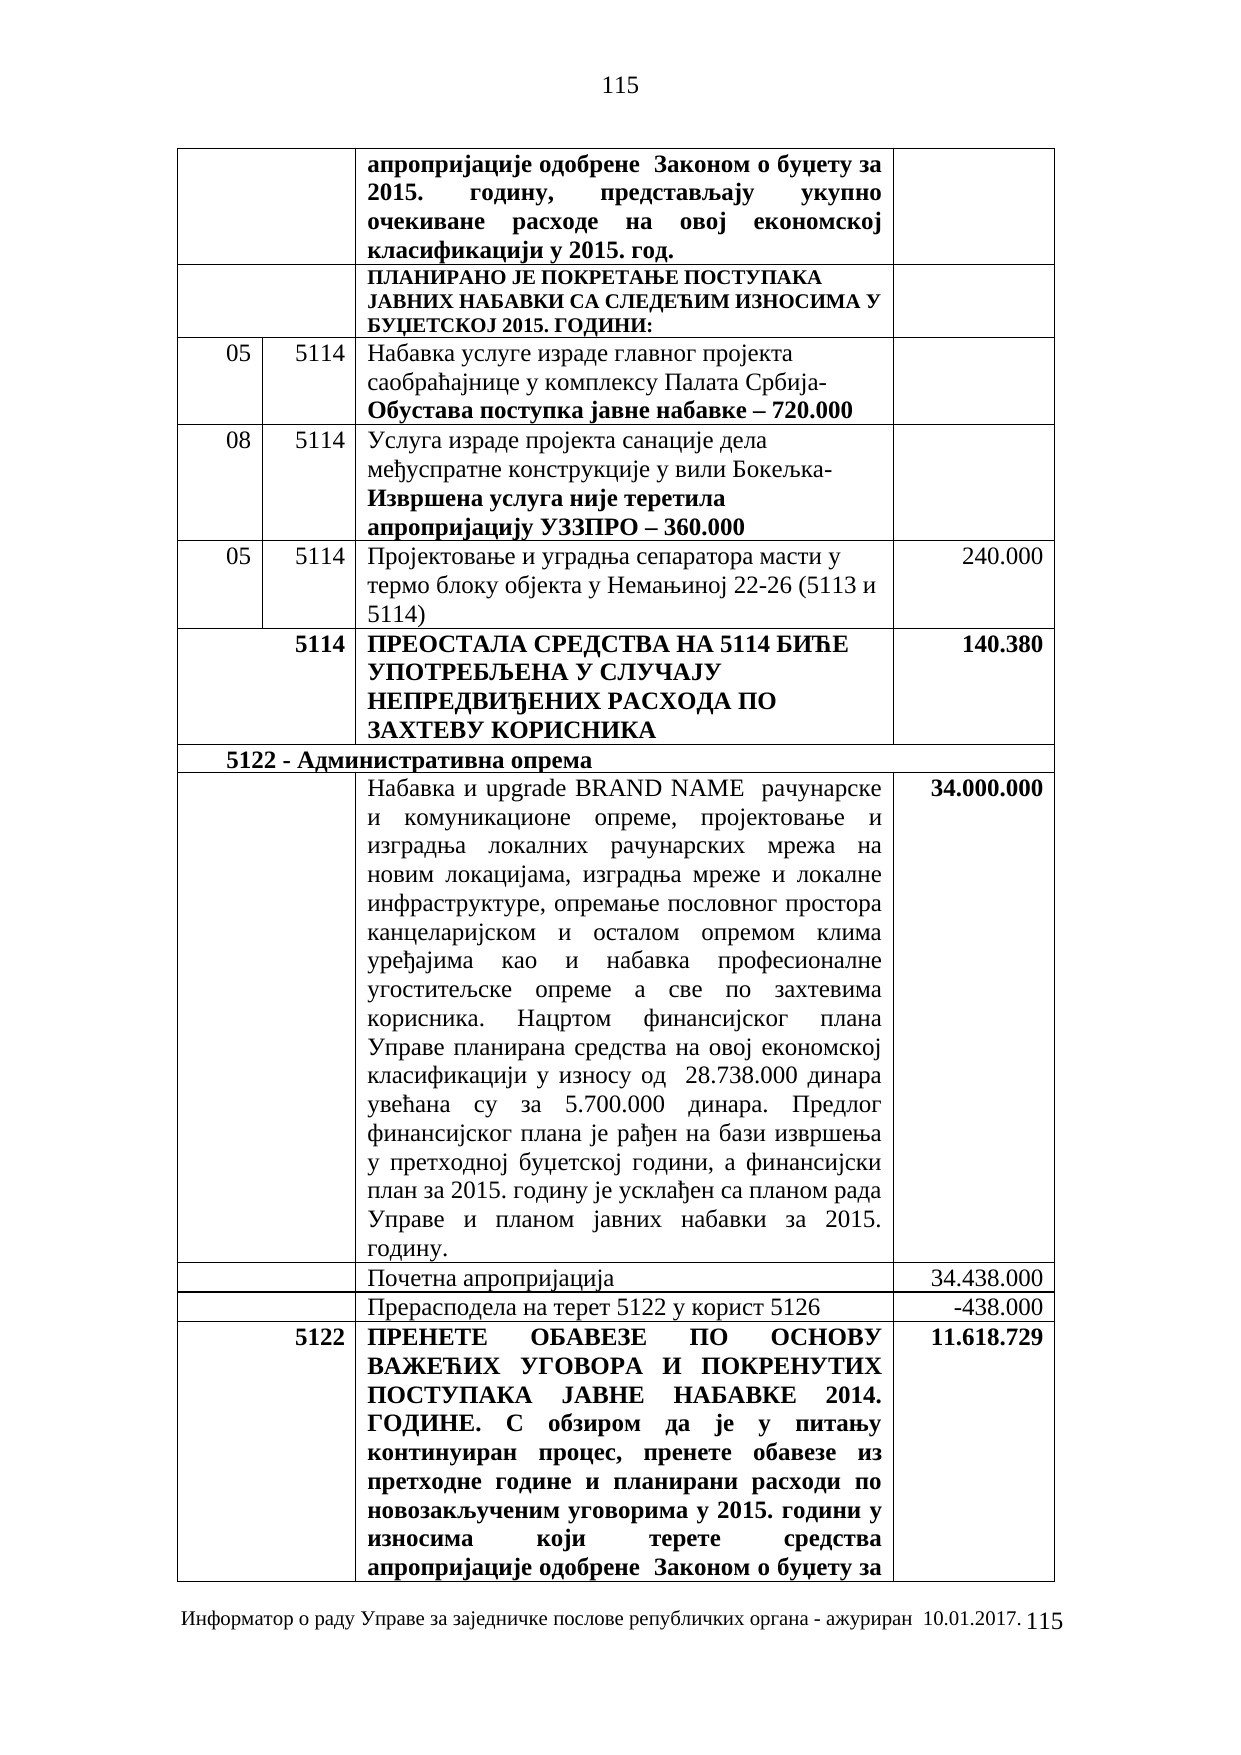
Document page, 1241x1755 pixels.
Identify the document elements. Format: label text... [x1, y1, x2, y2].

table_cell 140.380 [894, 629, 1054, 744]
table_cell ПРЕОСТАЛА СРЕДСТВА НА 5114 БИЋЕ УПОТРЕБЉЕНА У СЛУЧАЈУ НЕПРЕДВИЂЕНИХ РАСХОДА ПО ЗАХТЕВУ КОРИСНИКА [356, 629, 893, 744]
table_cell [178, 149, 355, 264]
table_cell 08 [178, 425, 262, 540]
table_cell [894, 265, 1054, 337]
table_cell [894, 149, 1054, 264]
table_cell 05 [178, 338, 262, 424]
table_cell 5114 [263, 425, 355, 540]
table_cell 5114 [263, 338, 355, 424]
table_cell [178, 773, 355, 1262]
table_cell [178, 1293, 355, 1321]
table_cell Почетна апропријација [356, 1263, 893, 1291]
table_cell 34.000.000 [894, 773, 1054, 1262]
table_cell [894, 425, 1054, 540]
table_cell 240.000 [894, 541, 1054, 628]
table_cell 5114 [263, 541, 355, 628]
table_cell 5122 - Административна опрема [178, 745, 1054, 772]
table_cell 11.618.729 [894, 1322, 1054, 1581]
table_cell Прерасподела на терет 5122 у корист 5126 [356, 1293, 893, 1321]
table_cell 5114 [178, 629, 355, 744]
table_cell ПЛАНИРАНО ЈЕ ПОКРЕТАЊЕ ПОСТУПАКА ЈАВНИХ НАБАВКИ СА СЛЕДЕЋИМ ИЗНОСИМА У БУЏЕТСКОЈ 2015. ГОДИНИ: [356, 265, 893, 337]
table_cell Набавка услуге израде главног пројекта саобраћајнице у комплексу Палата Србија-Обустава поступка јавне набавке – 720.000 [356, 338, 893, 424]
table_cell Пројектовање и уградња сепаратора масти у термо блоку објекта у Немањиној 22-26 (5113 и 5114) [356, 541, 893, 628]
table_cell Услуга израде пројекта санације дела међуспратне конструкције у вили Бокељка-Извршена услуга није теретила апропријацију УЗЗПРО – 360.000 [356, 425, 893, 540]
table_cell 5122 [178, 1322, 355, 1581]
table_cell [178, 265, 355, 337]
table_cell 34.438.000 [894, 1263, 1054, 1291]
table_cell -438.000 [894, 1293, 1054, 1321]
table_cell апропријације одобрене Законом о буџету за 2015. годину, представљају укупно очекиване расходе на овој економској класификацији у 2015. год. [356, 149, 893, 264]
table_cell [894, 338, 1054, 424]
table_cell Набавка и upgrade BRAND NAME рачунарске и комуникационе опреме, пројектовање и изградња локалних рачунарских мрежа на новим локацијама, изградња мреже и локалне инфраструктуре, опремање пословног простора канцеларијском и осталом опремом клима уређајима као и набавка професионалне угоститељске опреме а све по захтевима корисника. Нацртом финансијског плана Управе планирана средства на овој економској класификацији у износу од 28.738.000 динара увећана су за 5.700.000 динара. Предлог финансијског плана је рађен на бази извршења у претходној буџетској години, а финансијски план за 2015. годину је усклађен са планом рада Управе и планом јавних набавки за 2015. годину. [356, 773, 893, 1262]
table_cell [178, 1263, 355, 1291]
table_cell 05 [178, 541, 262, 628]
table_cell ПРЕНЕТЕ ОБАВЕЗЕ ПО ОСНОВУ ВАЖЕЋИХ УГОВОРА И ПОКРЕНУТИХ ПОСТУПАКА ЈАВНЕ НАБАВКЕ 2014. ГОДИНЕ. С обзиром да је у питању континуиран процес, пренете обавезе из претходне године и планирани расходи по новозакљученим уговорима у 2015. години у износима који терете средства апропријације одобрене Законом о буџету за [356, 1322, 893, 1581]
